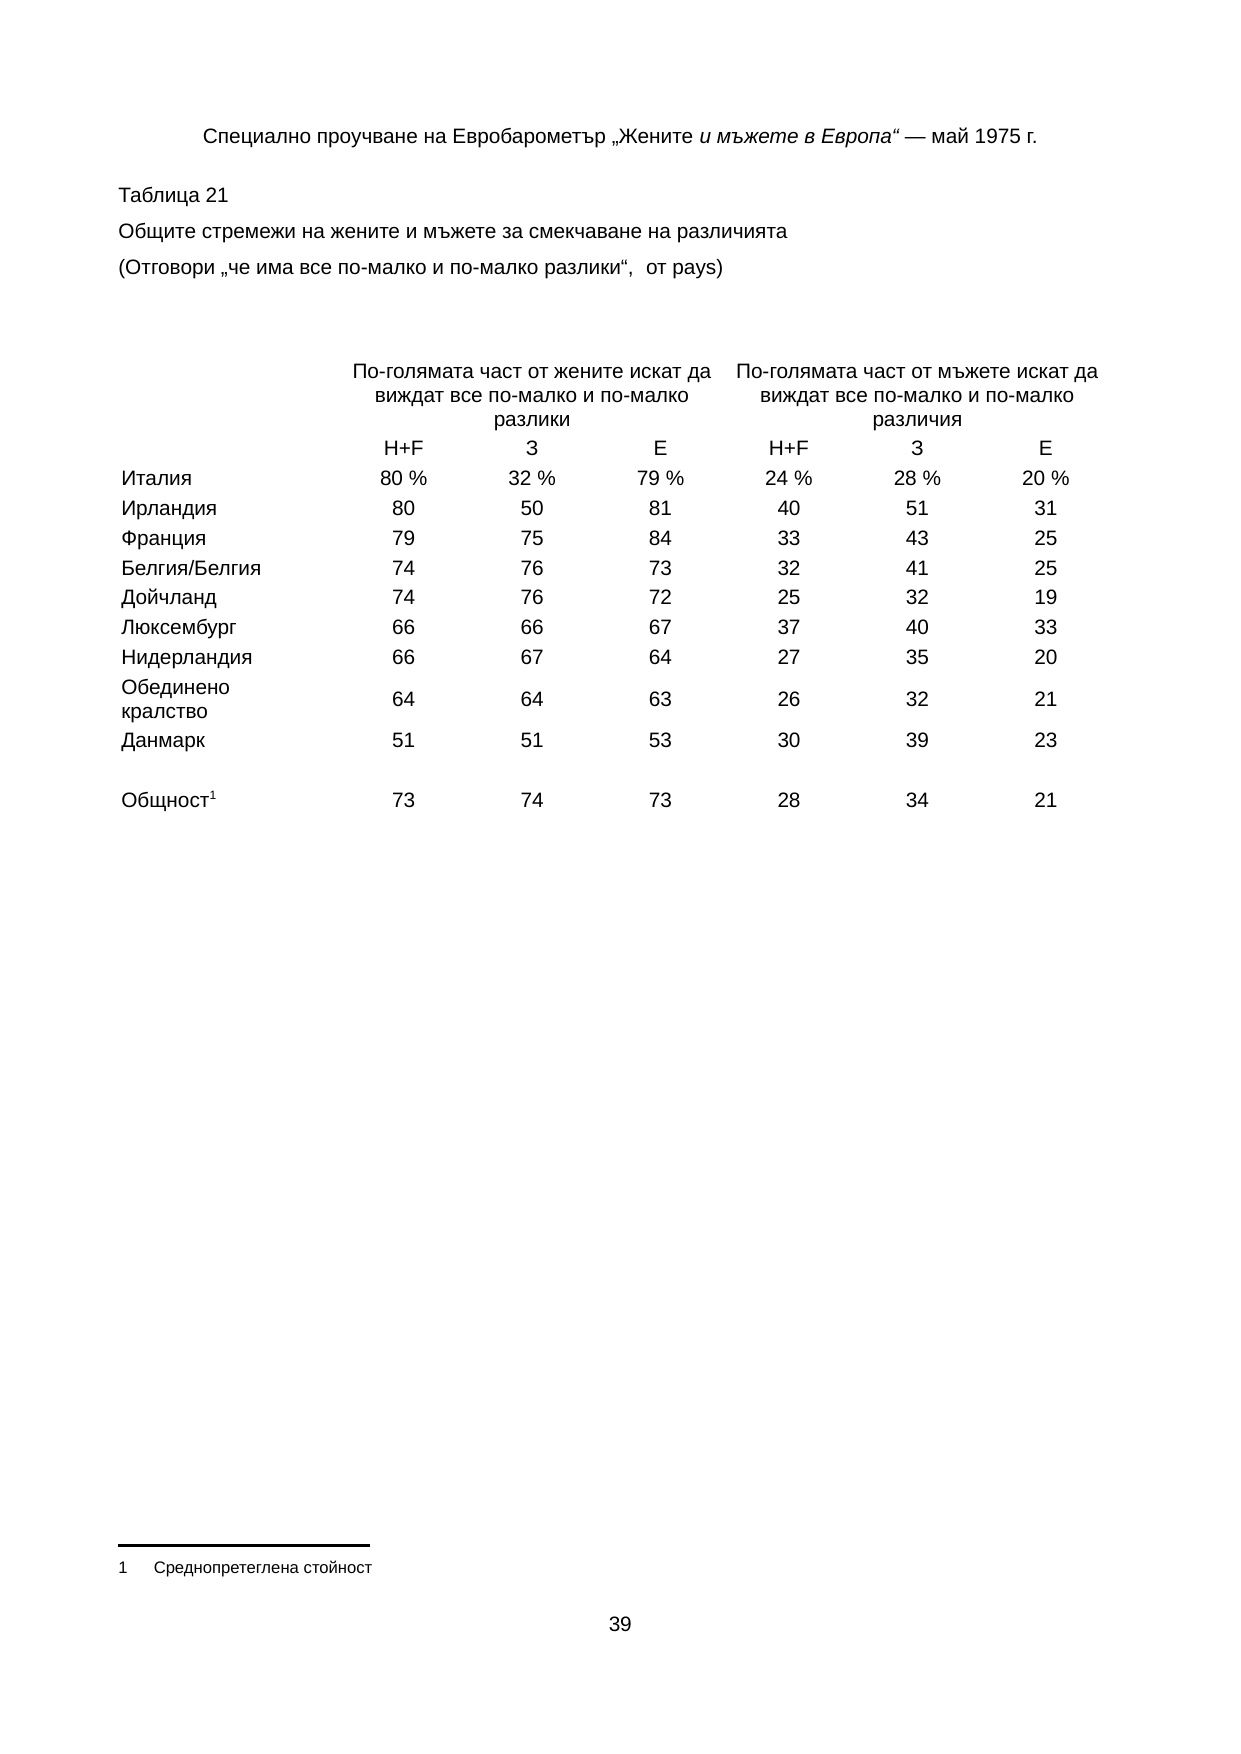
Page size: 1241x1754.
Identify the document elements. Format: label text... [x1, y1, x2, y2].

table_cell 40 [725, 493, 853, 523]
table_cell [339, 755, 468, 785]
table_cell 74 [339, 553, 468, 582]
table_cell [314, 493, 339, 523]
table_cell 27 [725, 642, 853, 672]
table_cell [314, 755, 339, 785]
table_cell 79 [339, 523, 468, 552]
table_cell 73 [596, 785, 724, 815]
table_cell [725, 755, 853, 785]
table_cell 80 [339, 493, 468, 523]
table_header По-голямата част от жените искат да виждат все по-малко и по-малко разлики [339, 356, 724, 433]
table_cell 30 [725, 725, 853, 755]
table_cell 66 [339, 612, 468, 642]
text Общите стремежи на жените и мъжете за смекчаване на различията [118, 219, 1122, 243]
table_cell [981, 755, 1110, 785]
table_cell 32 [853, 582, 981, 612]
table_cell Франция [118, 523, 313, 552]
table_cell 51 [339, 725, 468, 755]
table_cell 66 [468, 612, 596, 642]
table_cell Италия [118, 463, 313, 493]
table_cell 19 [981, 582, 1110, 612]
table_cell [314, 672, 339, 725]
table_cell Общност [118, 785, 313, 815]
table_cell 73 [596, 553, 724, 582]
table_cell 31 [981, 493, 1110, 523]
table_cell 39 [853, 725, 981, 755]
table_cell 63 [596, 672, 724, 725]
table_cell 21 [981, 672, 1110, 725]
table_cell З [468, 433, 596, 463]
table_cell 43 [853, 523, 981, 552]
table_cell 33 [981, 612, 1110, 642]
table_cell 51 [853, 493, 981, 523]
table_cell 64 [339, 672, 468, 725]
table_cell 74 [339, 582, 468, 612]
table_cell Люксембург [118, 612, 313, 642]
table_cell [314, 725, 339, 755]
table_cell З [853, 433, 981, 463]
table_cell [314, 642, 339, 672]
table_cell [468, 755, 596, 785]
table_cell [596, 755, 724, 785]
table_cell [314, 463, 339, 493]
table_cell 35 [853, 642, 981, 672]
table_cell 23 [981, 725, 1110, 755]
table_cell [118, 433, 313, 463]
table_cell 20 % [981, 463, 1110, 493]
table_cell Нидерландия [118, 642, 313, 672]
table_cell 67 [596, 612, 724, 642]
table_cell 28 [725, 785, 853, 815]
table_cell 24 % [725, 463, 853, 493]
table_header По-голямата част от мъжете искат да виждат все по-малко и по-малко различия [725, 356, 1110, 433]
table_cell H+F [339, 433, 468, 463]
table_cell 76 [468, 582, 596, 612]
table_cell [314, 523, 339, 552]
table_cell 73 [339, 785, 468, 815]
table_cell 28 % [853, 463, 981, 493]
table_cell 25 [981, 523, 1110, 552]
table_cell 72 [596, 582, 724, 612]
table_cell Е [981, 433, 1110, 463]
table_cell 79 % [596, 463, 724, 493]
table_cell 64 [468, 672, 596, 725]
table_cell Дойчланд [118, 582, 313, 612]
text Таблица 21 [118, 183, 1122, 207]
table_cell 21 [981, 785, 1110, 815]
table_cell 33 [725, 523, 853, 552]
table_cell Е [596, 433, 724, 463]
table_cell [314, 785, 339, 815]
table_cell 84 [596, 523, 724, 552]
table_cell [853, 755, 981, 785]
table_cell 75 [468, 523, 596, 552]
table_cell 40 [853, 612, 981, 642]
table_cell 41 [853, 553, 981, 582]
table_cell Обединено кралство [118, 672, 313, 725]
table_header [118, 356, 313, 433]
table_cell 67 [468, 642, 596, 672]
table_cell Ирландия [118, 493, 313, 523]
table_cell 32 % [468, 463, 596, 493]
table_cell 25 [981, 553, 1110, 582]
table_cell Данмарк [118, 725, 313, 755]
table_cell [314, 612, 339, 642]
table_cell 37 [725, 612, 853, 642]
table_cell 80 % [339, 463, 468, 493]
table_cell Белгия/Белгия [118, 553, 313, 582]
table_cell 74 [468, 785, 596, 815]
table_cell [118, 755, 313, 785]
table_cell 81 [596, 493, 724, 523]
table_cell 53 [596, 725, 724, 755]
text (Отговори „че има все по-малко и по-малко разлики“, от pays) [118, 254, 1122, 278]
table_cell 20 [981, 642, 1110, 672]
table_cell 50 [468, 493, 596, 523]
table_cell 25 [725, 582, 853, 612]
table_cell 66 [339, 642, 468, 672]
table_cell H+F [725, 433, 853, 463]
table_cell 26 [725, 672, 853, 725]
table_cell 51 [468, 725, 596, 755]
table_cell 76 [468, 553, 596, 582]
table_cell [314, 582, 339, 612]
table_header [314, 356, 339, 433]
table_cell [314, 553, 339, 582]
table_cell 34 [853, 785, 981, 815]
table_cell 32 [853, 672, 981, 725]
table_cell 64 [596, 642, 724, 672]
table_cell 32 [725, 553, 853, 582]
table_cell [314, 433, 339, 463]
